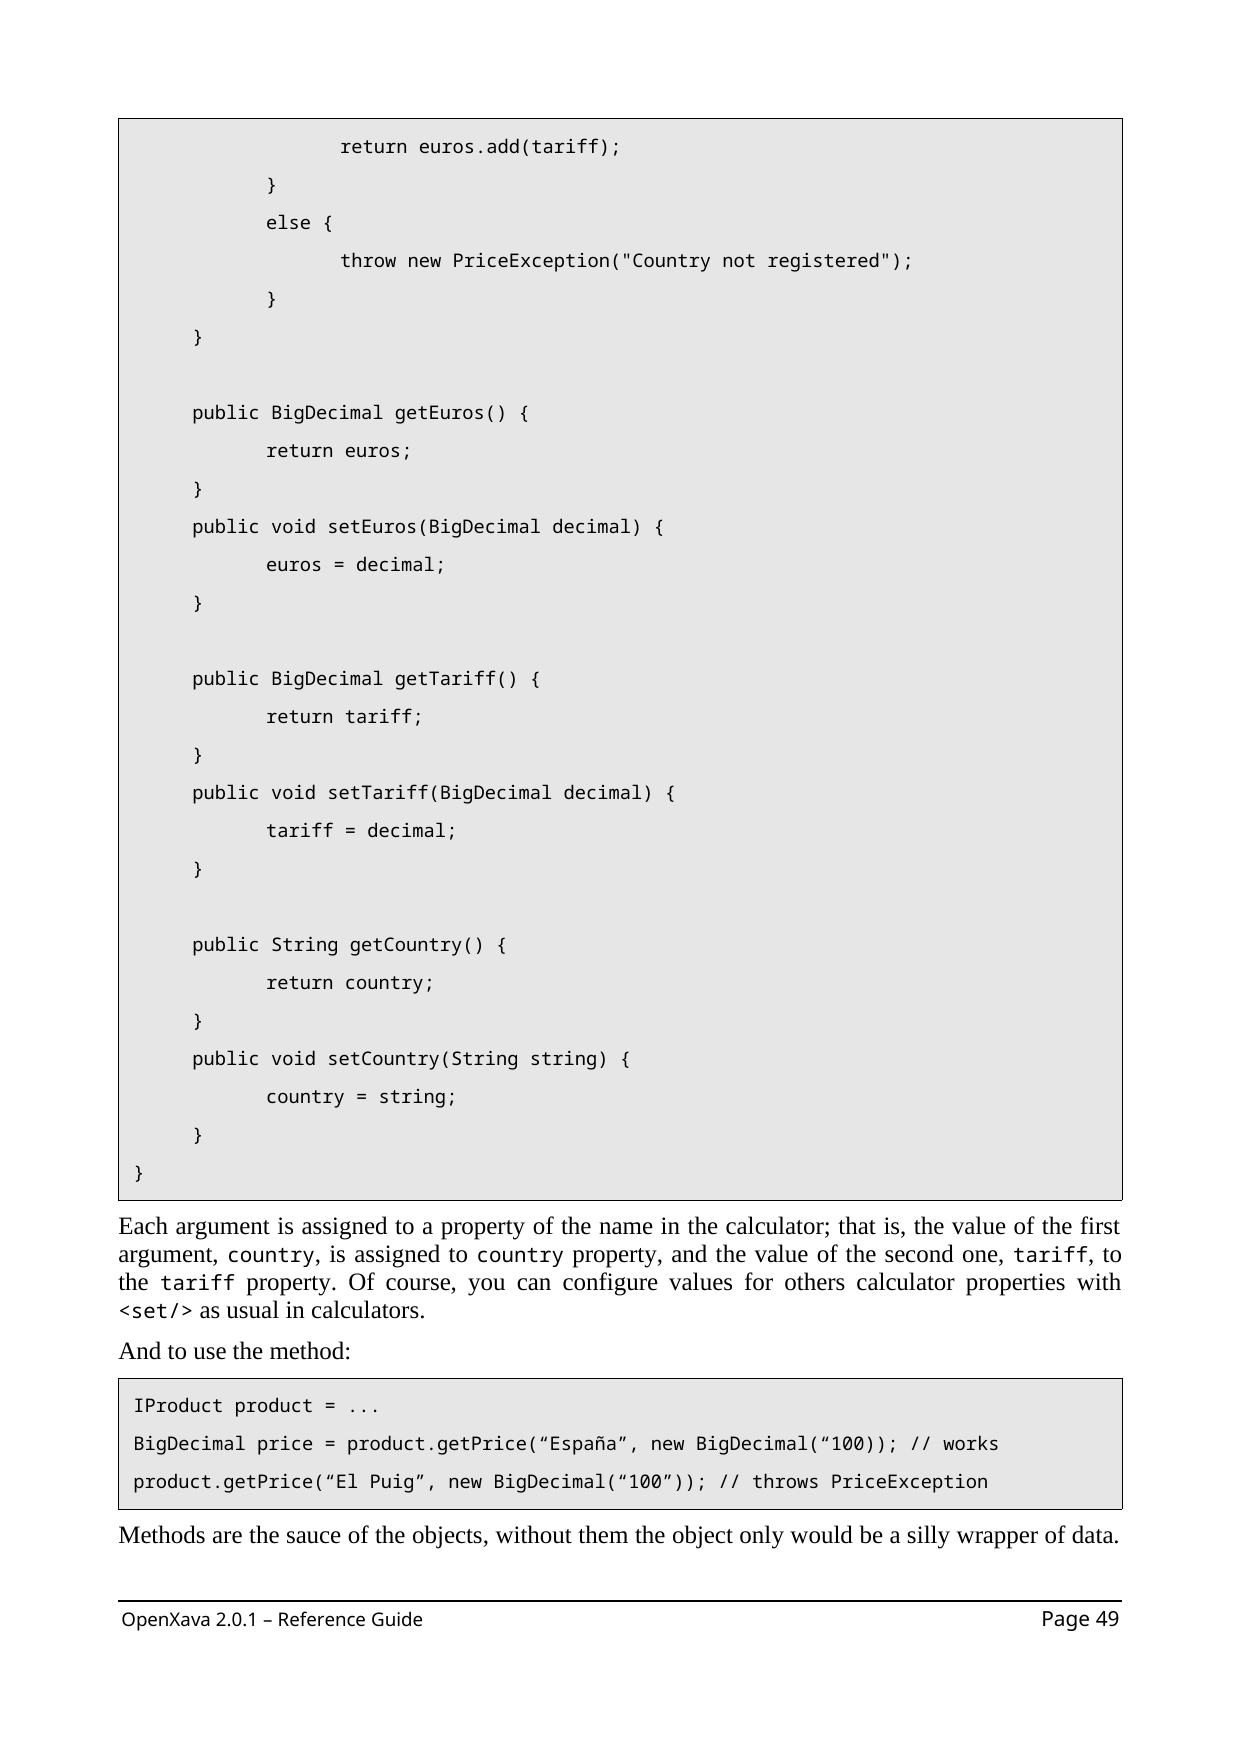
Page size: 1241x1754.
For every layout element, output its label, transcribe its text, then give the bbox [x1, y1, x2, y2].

text } [119, 156, 1122, 194]
text public void setCountry(String string) { [119, 1031, 1122, 1069]
text public BigDecimal getEuros() { [119, 384, 1122, 422]
text public BigDecimal getTariff() { [119, 650, 1122, 688]
text } [119, 1145, 1122, 1200]
text euros = decimal; [119, 536, 1122, 574]
text country = string; [119, 1069, 1122, 1107]
text public void setEuros(BigDecimal decimal) { [119, 498, 1122, 536]
text return country; [119, 954, 1122, 993]
text return euros.add(tariff); [119, 119, 1122, 156]
text IProduct product = ... [119, 1379, 1122, 1416]
text public void setTariff(BigDecimal decimal) { [119, 764, 1122, 802]
text } [119, 841, 1122, 878]
text return tariff; [119, 688, 1122, 726]
text public String getCountry() { [119, 917, 1122, 954]
text product.getPrice(“El Puig”, new BigDecimal(“100”)); // throws PriceException [119, 1454, 1122, 1509]
text } [119, 460, 1122, 498]
text } [119, 574, 1122, 612]
text } [119, 270, 1122, 308]
text } [119, 993, 1122, 1031]
text BigDecimal price = product.getPrice(“España”, new BigDecimal(“100)); // works [119, 1416, 1122, 1454]
text tariff = decimal; [119, 802, 1122, 841]
text else { [119, 194, 1122, 232]
text Each argument is assigned to a property of the name in the calculator; that is, the value of the first argument, country, is assigned to country property, and the value of the second one, tariff, to the tariff property. Of course, you can configure values for others calculator properties with <set/> as usual in calculators. [118, 1212, 1122, 1325]
text return euros; [119, 422, 1122, 460]
text throw new PriceException("Country not registered"); [119, 232, 1122, 270]
text } [119, 1107, 1122, 1145]
text } [119, 308, 1122, 346]
text Methods are the sauce of the objects, without them the object only would be a silly wrapper of data. [118, 1521, 1122, 1549]
text } [119, 726, 1122, 764]
text And to use the method: [118, 1337, 1122, 1365]
